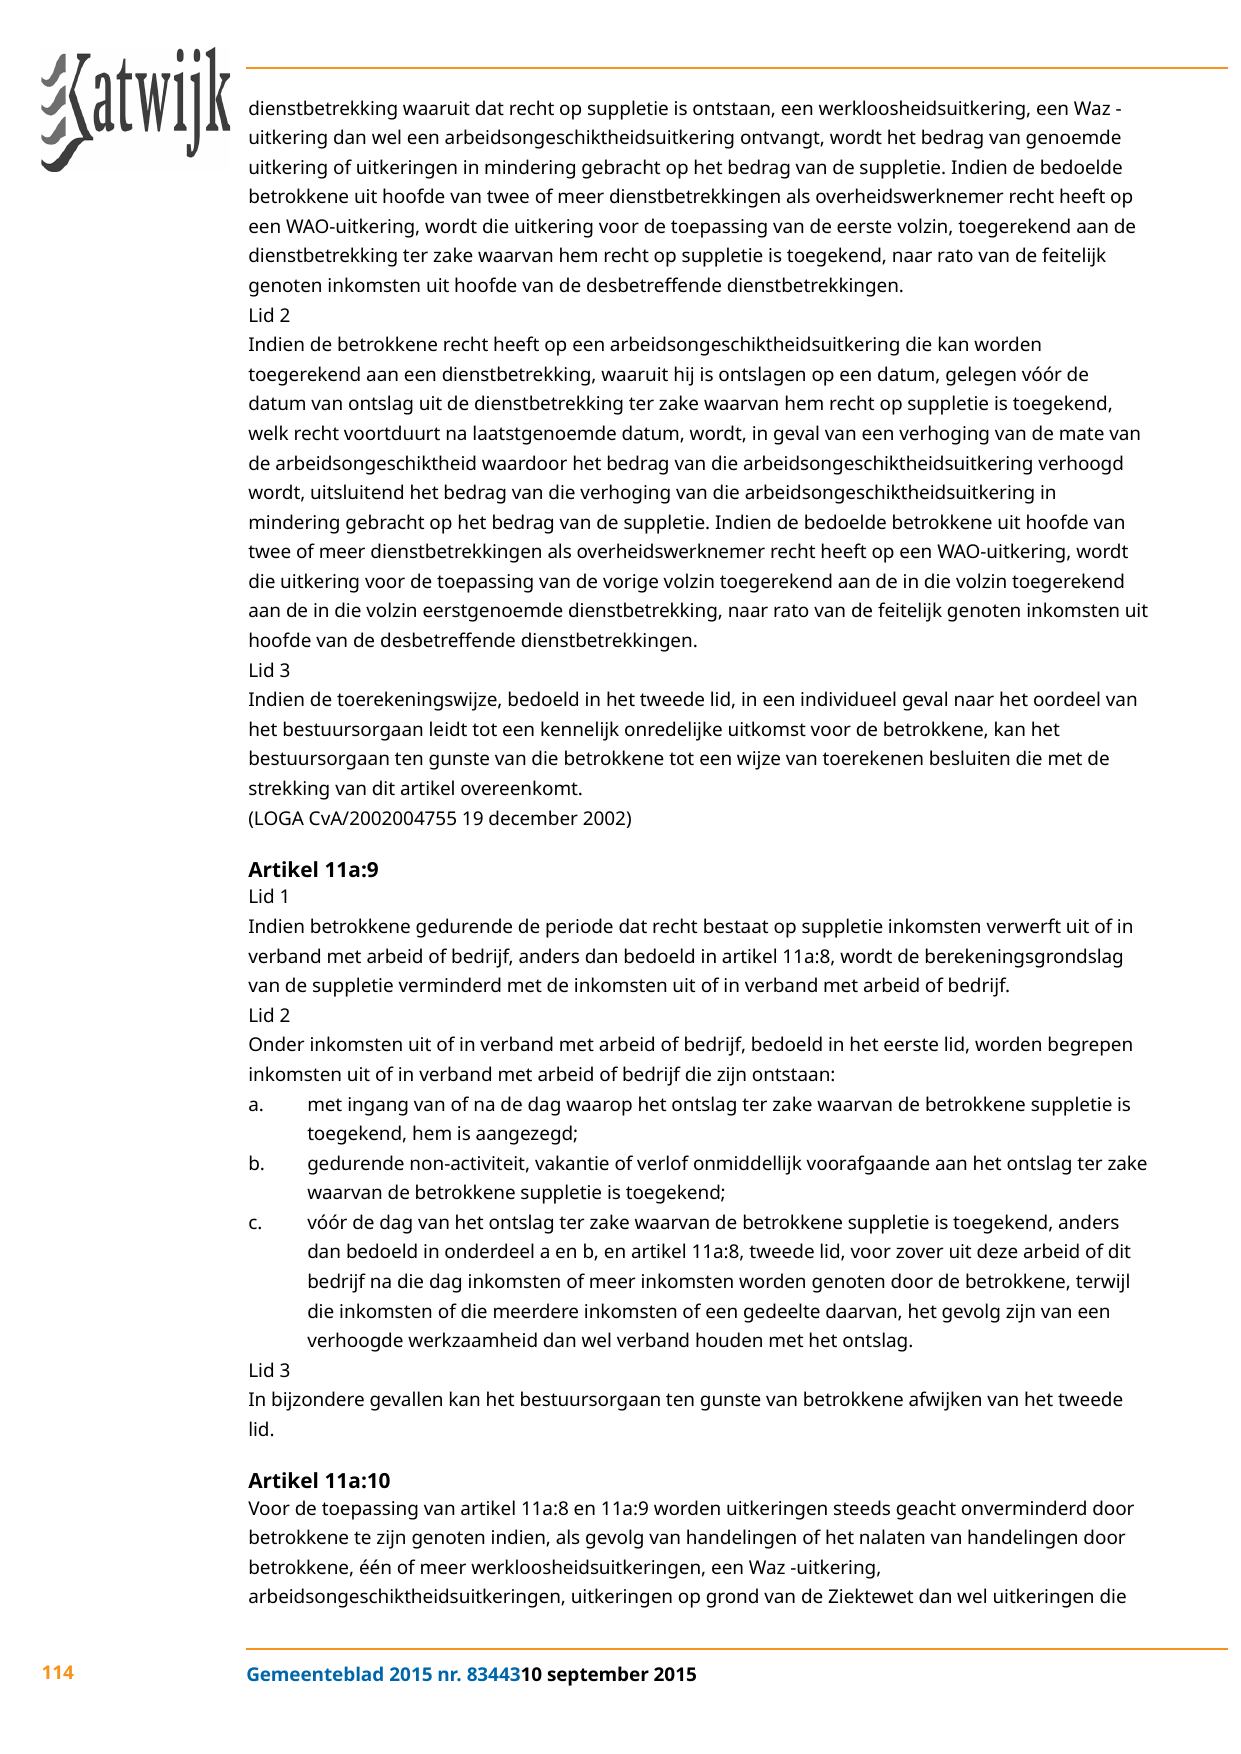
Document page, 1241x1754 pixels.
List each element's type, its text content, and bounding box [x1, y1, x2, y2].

text Lid 3 [248, 1357, 1152, 1383]
list vóór de dag van het ontslag ter zake waarvan de betrokkene suppletie is toegekend, anders dan bedoeld in onderdeel a en b, en artikel 11a:8, tweede lid, voor zover uit deze arbeid of dit bedrijf na die dag inkomsten of meer inkomsten worden genoten door de betrokkene, terwijl die inkomsten of die meerdere inkomsten of een gedeelte daarvan, het gevolg zijn van een verhoogde werkzaamheid dan wel verband houden met het ontslag. [248, 1209, 1152, 1353]
text dienstbetrekking waaruit dat recht op suppletie is ontstaan, een werkloosheidsuitkering, een Waz -uitkering dan wel een arbeidsongeschiktheidsuitkering ontvangt, wordt het bedrag van genoemde uitkering of uitkeringen in mindering gebracht op het bedrag van de suppletie. Indien de bedoelde betrokkene uit hoofde van twee of meer dienstbetrekkingen als overheidswerknemer recht heeft op een WAO-uitkering, wordt die uitkering voor de toepassing van de eerste volzin, toegerekend aan de dienstbetrekking ter zake waarvan hem recht op suppletie is toegekend, naar rato van de feitelijk genoten inkomsten uit hoofde van de desbetreffende dienstbetrekkingen. [248, 95, 1152, 298]
text Indien de toerekeningswijze, bedoeld in het tweede lid, in een individueel geval naar het oordeel van het bestuursorgaan leidt tot een kennelijk onredelijke uitkomst voor de betrokkene, kan het bestuursorgaan ten gunste van die betrokkene tot een wijze van toerekenen besluiten die met de strekking van dit artikel overeenkomt. [248, 686, 1152, 801]
text Onder inkomsten uit of in verband met arbeid of bedrijf, bedoeld in het eerste lid, worden begrepen inkomsten uit of in verband met arbeid of bedrijf die zijn ontstaan: [248, 1032, 1152, 1087]
text Lid 1 [248, 884, 1152, 909]
text Indien de betrokkene recht heeft op een arbeidsongeschiktheidsuitkering die kan worden toegerekend aan een dienstbetrekking, waaruit hij is ontslagen op een datum, gelegen vóór de datum van ontslag uit de dienstbetrekking ter zake waarvan hem recht op suppletie is toegekend, welk recht voortduurt na laatstgenoemde datum, wordt, in geval van een verhoging van de mate van de arbeidsongeschiktheid waardoor het bedrag van die arbeidsongeschiktheidsuitkering verhoogd wordt, uitsluitend het bedrag van die verhoging van die arbeidsongeschiktheidsuitkering in mindering gebracht op het bedrag van de suppletie. Indien de bedoelde betrokkene uit hoofde van twee of meer dienstbetrekkingen als overheidswerknemer recht heeft op een WAO-uitkering, wordt die uitkering voor de toepassing van de vorige volzin toegerekend aan de in die volzin toegerekend aan de in die volzin eerstgenoemde dienstbetrekking, naar rato van de feitelijk genoten inkomsten uit hoofde van de desbetreffende dienstbetrekkingen. [248, 331, 1152, 653]
text Indien betrokkene gedurende de periode dat recht bestaat op suppletie inkomsten verwerft uit of in verband met arbeid of bedrijf, anders dan bedoeld in artikel 11a:8, wordt de berekeningsgrondslag van de suppletie verminderd met de inkomsten uit of in verband met arbeid of bedrijf. [248, 913, 1152, 998]
list met ingang van of na de dag waarop het ontslag ter zake waarvan de betrokkene suppletie is toegekend, hem is aangezegd; [248, 1091, 1152, 1146]
picture [41, 47, 231, 172]
text In bijzondere gevallen kan het bestuursorgaan ten gunste van betrokkene afwijken van het tweede lid. [248, 1387, 1152, 1442]
text Lid 2 [248, 302, 1152, 328]
text Artikel 11a:9 [248, 855, 1152, 884]
text (LOGA CvA/2002004755 19 december 2002) [248, 805, 1152, 831]
text Voor de toepassing van artikel 11a:8 en 11a:9 worden uitkeringen steeds geacht onverminderd door betrokkene te zijn genoten indien, als gevolg van handelingen of het nalaten van handelingen door betrokkene, één of meer werkloosheidsuitkeringen, een Waz -uitkering, arbeidsongeschiktheidsuitkeringen, uitkeringen op grond van de Ziektewet dan wel uitkeringen die [248, 1495, 1152, 1609]
list gedurende non-activiteit, vakantie of verlof onmiddellijk voorafgaande aan het ontslag ter zake waarvan de betrokkene suppletie is toegekend; [248, 1150, 1152, 1205]
text Artikel 11a:10 [248, 1467, 1152, 1495]
text Lid 3 [248, 657, 1152, 683]
text Lid 2 [248, 1002, 1152, 1028]
